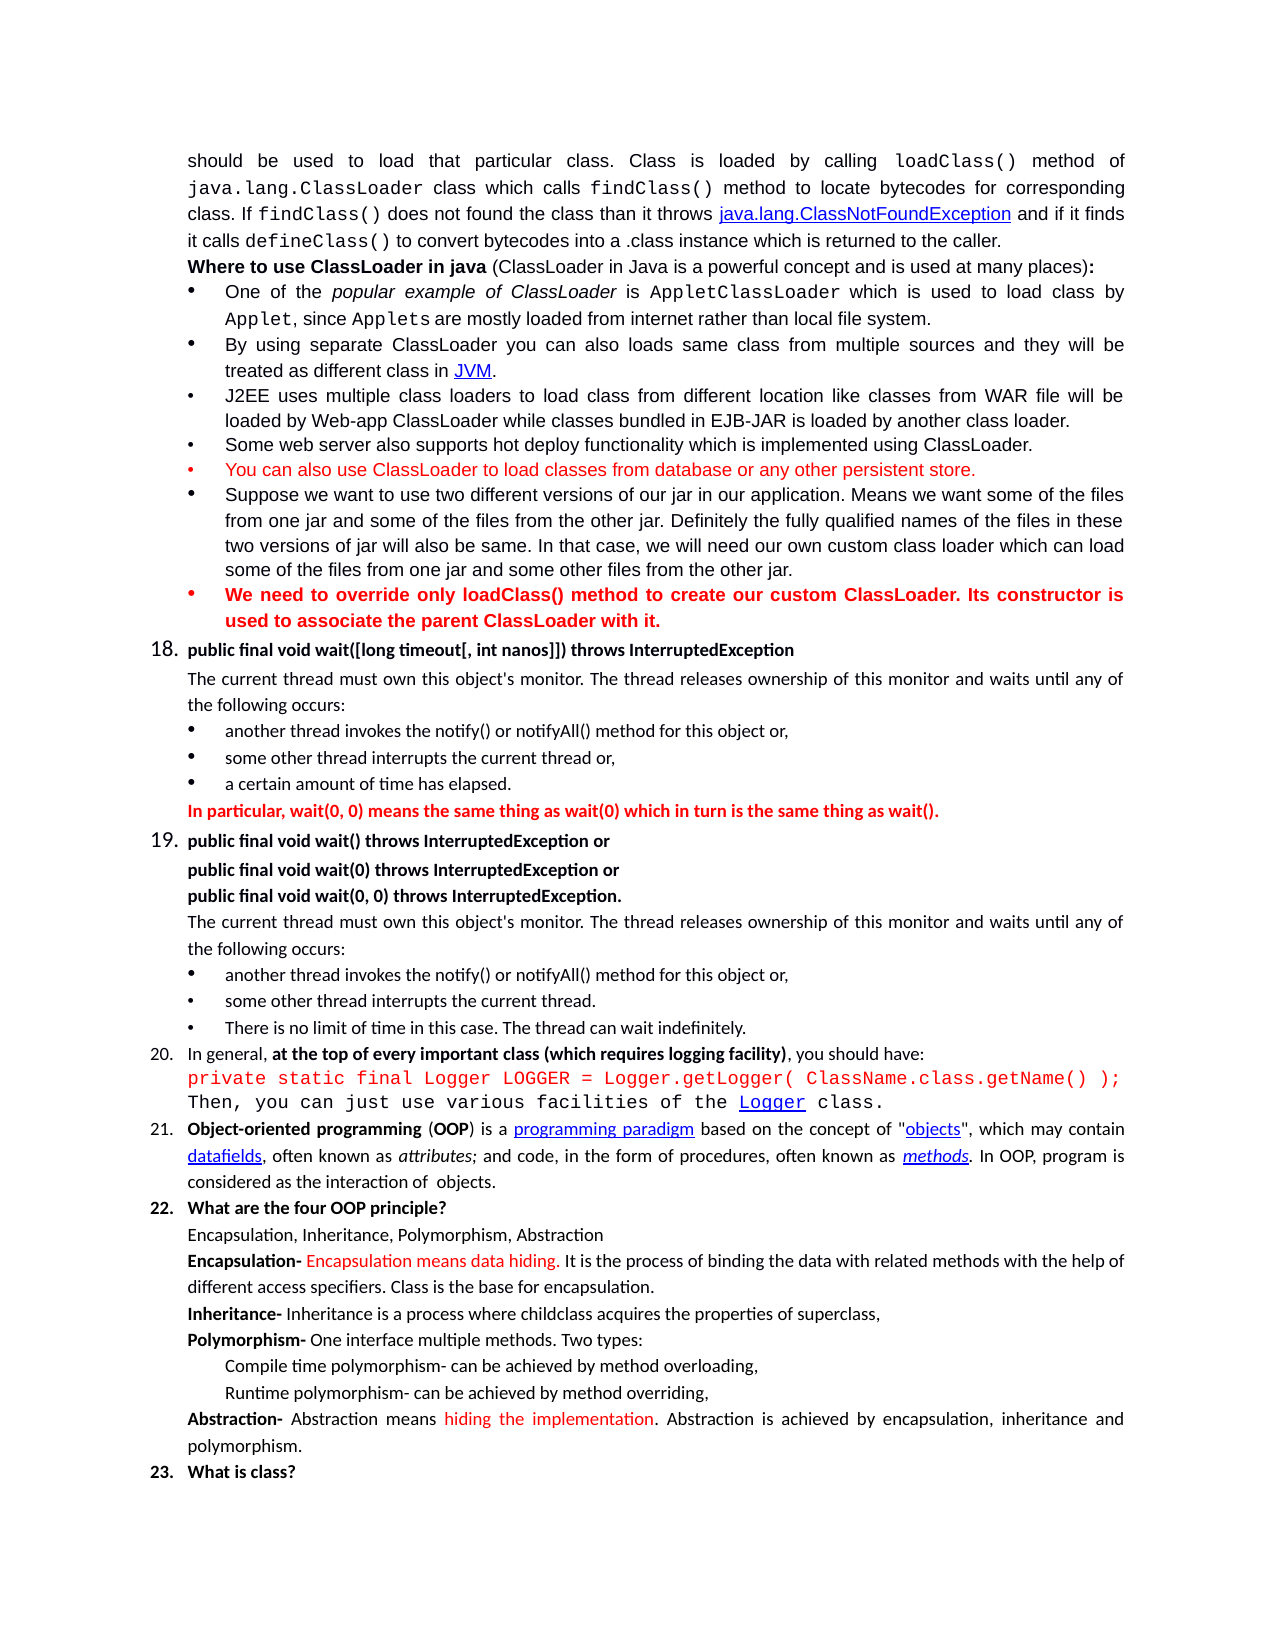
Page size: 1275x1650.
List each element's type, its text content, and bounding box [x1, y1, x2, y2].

list Abstraction- Abstraction means hiding the implementation. Abstraction is achieved by encapsulation, inheritance and polymorphism. [150, 1407, 1125, 1457]
list You can also use ClassLoader to load classes from database or any other persistent store. [187, 459, 1125, 481]
list We need to override only loadClass() method to create our custom ClassLoader. Its constructor is used to associate the parent ClassLoader with it. [187, 584, 1125, 631]
list Then, you can just use various facilities of the Logger class. [150, 1093, 1125, 1114]
list There is no limit of time in this case. The thread can wait indefinitely. [187, 1016, 1125, 1039]
list public final void wait(0) throws InterruptedException or [150, 858, 1125, 881]
list Compile time polymorphism- can be achieved by method overloading, [187, 1355, 1125, 1378]
list What are the four OOP principle? [150, 1197, 1125, 1219]
list Some web server also supports hot deploy functionality which is implemented using ClassLoader. [187, 434, 1125, 456]
list a certain amount of time has elapsed. [187, 773, 1125, 796]
list public final void wait([long timeout[, int nanos]]) throws InterruptedException [150, 634, 1125, 663]
list One of the popular example of ClassLoader is AppletClassLoader which is used to load class by Applet, since Applets are mostly loaded from internet rather than local file system. [187, 281, 1125, 331]
list Object-oriented programming (OOP) is a programming paradigm based on the concept of "objects", which may contain datafields, often known as attributes; and code, in the form of procedures, often known as methods. In OOP, program is considered as the interaction of objects. [150, 1117, 1125, 1193]
list The current thread must own this object's monitor. The thread releases ownership of this monitor and waits until any of the following occurs: [150, 667, 1125, 716]
list some other thread interrupts the current thread or, [187, 746, 1125, 769]
list In general, at the top of every important class (which requires logging facility), you should have: [150, 1042, 1125, 1065]
list some other thread interrupts the current thread. [187, 990, 1125, 1013]
list another thread invokes the notify() or notifyAll() method for this object or, [187, 719, 1125, 743]
list Inheritance- Inheritance is a process where childclass acquires the properties of superclass, [150, 1302, 1125, 1325]
list public final void wait() throws InterruptedException or [150, 826, 1125, 853]
list Runtime polymorphism- can be achieved by method overriding, [187, 1381, 1125, 1404]
list By using separate ClassLoader you can also loads same class from multiple sources and they will be treated as different class in JVM. [187, 334, 1125, 381]
list another thread invokes the notify() or notifyAll() method for this object or, [187, 963, 1125, 986]
list Suppose we want to use two different versions of our jar in our application. Means we want some of the files from one jar and some of the files from the other jar. Definitely the fully qualified names of the files in these two versions of jar will also be same. In that case, we will need our own custom class loader which can load some of the files from one jar and some other files from the other jar. [187, 484, 1125, 581]
list Encapsulation- Encapsulation means data hiding. It is the process of binding the data with related methods with the help of different access specifiers. Class is the base for encapsulation. [150, 1249, 1125, 1298]
list J2EE uses multiple class loaders to load class from different location like classes from WAR file will be loaded by Web-app ClassLoader while classes bundled in EJB-JAR is loaded by another class loader. [187, 384, 1125, 431]
list Polymorphism- One interface multiple methods. Two types: [150, 1328, 1125, 1351]
list The current thread must own this object's monitor. The thread releases ownership of this monitor and waits until any of the following occurs: [150, 910, 1125, 960]
list private static final Logger LOGGER = Logger.getLogger( ClassName.class.getName() ); [150, 1069, 1125, 1090]
list should be used to load that particular class. Class is loaded by calling loadClass() method of java.lang.ClassLoader class which calls findClass() method to locate bytecodes for corresponding class. If findClass() does not found the class than it throws java.lang.ClassNotFoundException and if it finds it calls defineClass() to convert bytecodes into a .class instance which is returned to the caller. [150, 150, 1125, 253]
list In particular, wait(0, 0) means the same thing as wait(0) which in turn is the same thing as wait(). [150, 799, 1125, 822]
list Where to use ClassLoader in java (ClassLoader in Java is a powerful concept and is used at many places): [150, 256, 1125, 278]
list What is class? [150, 1460, 1125, 1483]
list Encapsulation, Inheritance, Polymorphism, Abstraction [150, 1223, 1125, 1246]
list public final void wait(0, 0) throws InterruptedException. [150, 884, 1125, 907]
